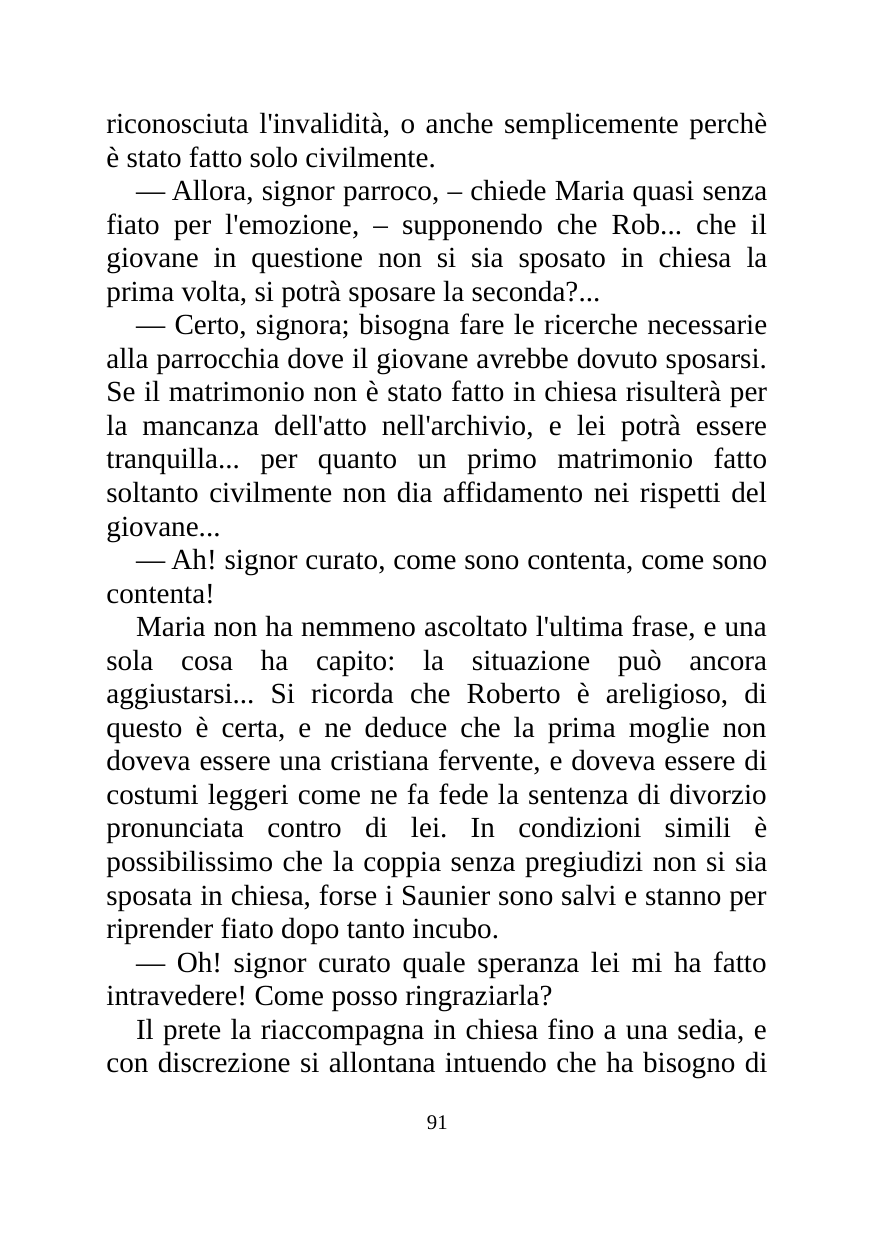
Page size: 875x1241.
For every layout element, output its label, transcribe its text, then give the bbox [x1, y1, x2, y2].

text — Oh! signor curato quale speranza lei mi ha fatto intravedere! Come posso ringraziarla? [106, 945, 768, 1012]
text Maria non ha nemmeno ascoltato l'ultima frase, e una sola cosa ha capito: la situazione può ancora aggiustarsi... Si ricorda che Roberto è areligioso, di questo è certa, e ne deduce che la prima moglie non doveva essere una cristiana fervente, e doveva essere di costumi leggeri come ne fa fede la sentenza di divorzio pronunciata contro di lei. In condizioni simili è possibilissimo che la coppia senza pregiudizi non si sia sposata in chiesa, forse i Saunier sono salvi e stanno per riprender fiato dopo tanto incubo. [106, 609, 768, 945]
text Il prete la riaccompagna in chiesa fino a una sedia, e con discrezione si allontana intuendo che ha bisogno di [106, 1012, 768, 1079]
text — Certo, signora; bisogna fare le ricerche necessarie alla parrocchia dove il giovane avrebbe dovuto sposarsi. Se il matrimonio non è stato fatto in chiesa risulterà per la mancanza dell'atto nell'archivio, e lei potrà essere tranquilla... per quanto un primo matrimonio fatto soltanto civilmente non dia affidamento nei rispetti del giovane... [106, 307, 768, 542]
text riconosciuta l'invalidità, o anche semplicemente perchè è stato fatto solo civilmente. [106, 106, 768, 173]
text — Allora, signor parroco, – chiede Maria quasi senza fiato per l'emozione, – supponendo che Rob... che il giovane in questione non si sia sposato in chiesa la prima volta, si potrà sposare la seconda?... [106, 173, 768, 307]
text — Ah! signor curato, come sono contenta, come sono contenta! [106, 542, 768, 609]
